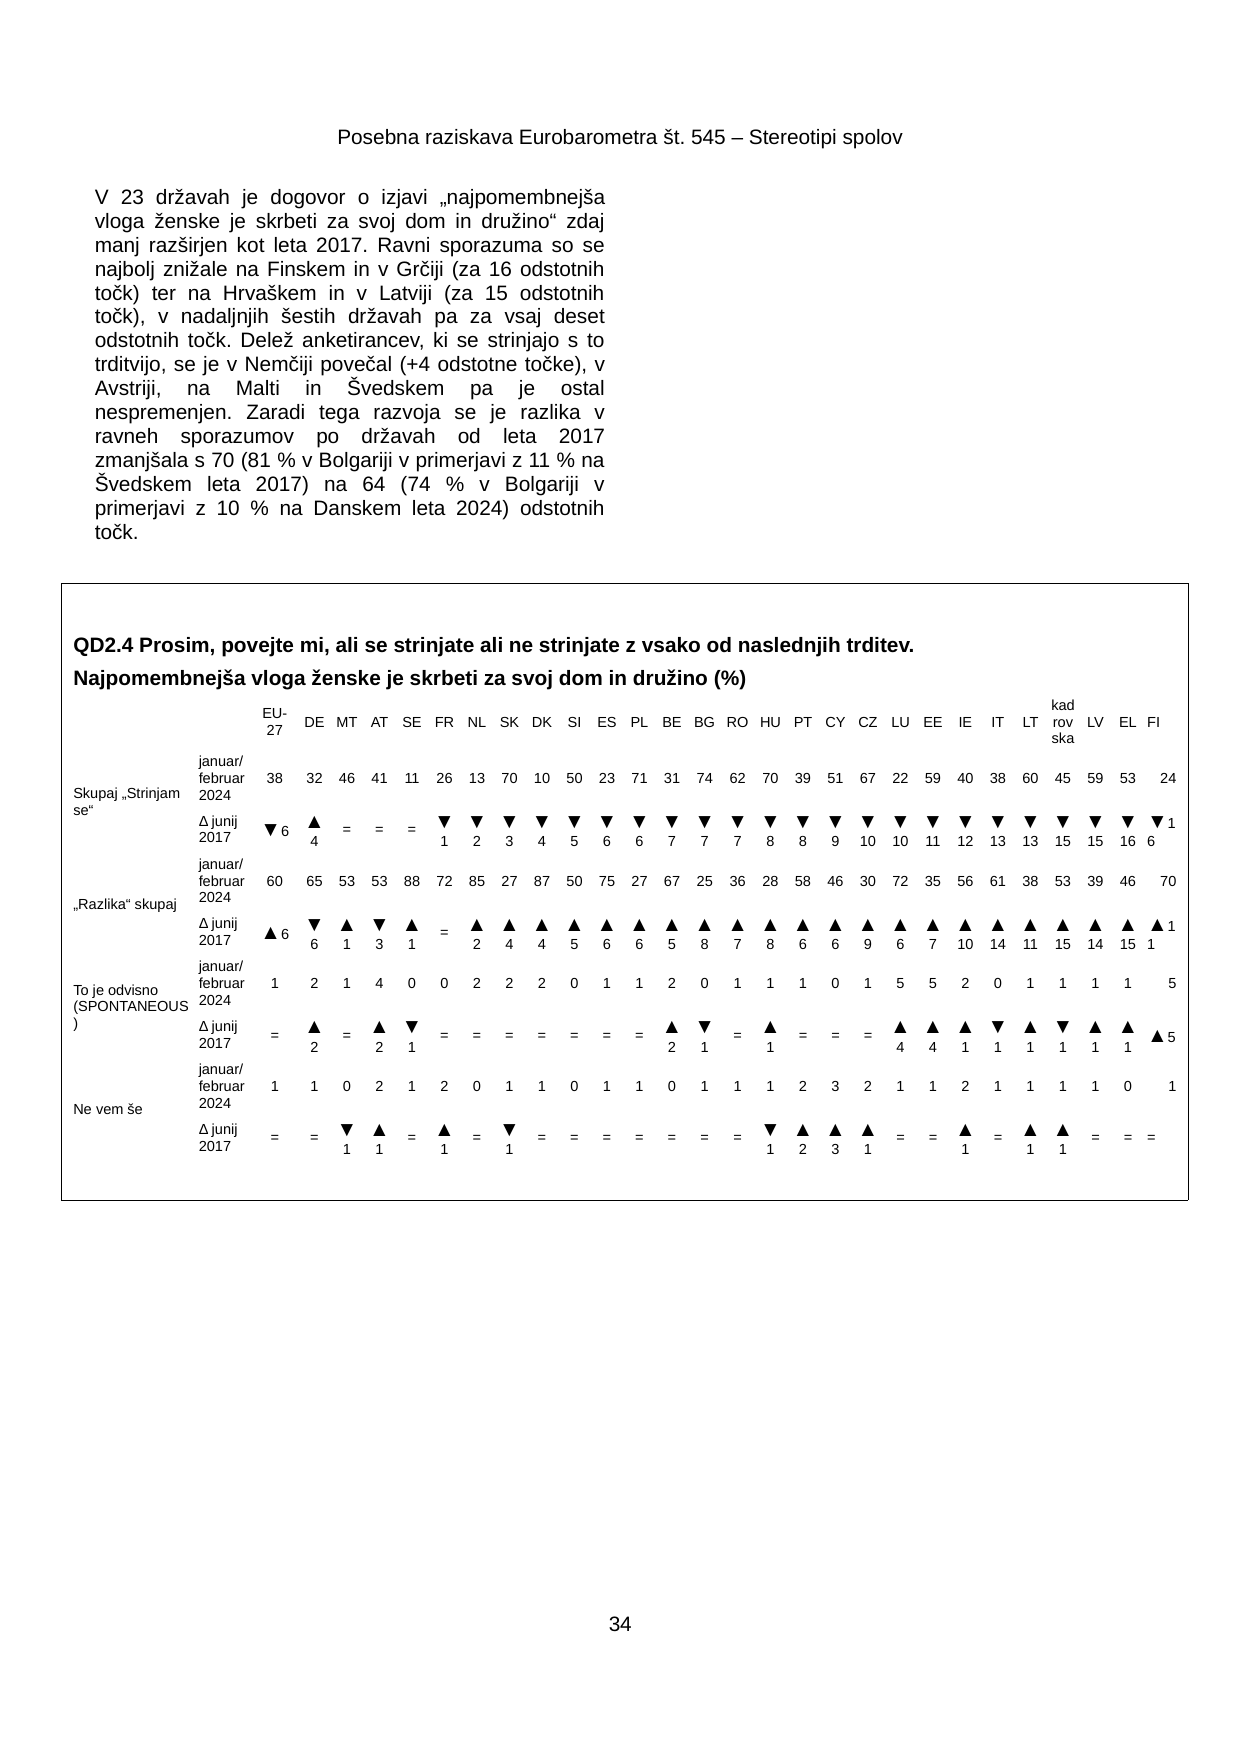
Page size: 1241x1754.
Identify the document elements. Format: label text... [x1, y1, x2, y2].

table_cell 38 [1014, 853, 1046, 909]
table_cell LT [1014, 694, 1046, 750]
table_cell SE [396, 694, 428, 750]
table_cell PL [623, 694, 656, 750]
table_cell ▼4 [526, 806, 558, 852]
table_cell 70 [1144, 853, 1179, 909]
table_cell = [1079, 1114, 1111, 1161]
table_cell ▼10 [884, 806, 916, 852]
table_cell ▼13 [981, 806, 1014, 852]
table_cell ▼7 [656, 806, 688, 852]
table_cell ▲7 [916, 909, 949, 955]
table_cell 1 [251, 1058, 298, 1114]
table_cell [196, 694, 251, 750]
table_cell 62 [721, 750, 754, 806]
table_cell kadrovska [1046, 694, 1079, 750]
table_cell januar/februar 2024 [196, 853, 251, 909]
table_cell januar/februar 2024 [196, 955, 251, 1011]
table_cell 0 [656, 1058, 688, 1114]
table_cell ▲8 [754, 909, 786, 955]
table_cell „Razlika“ skupaj [70, 853, 196, 955]
table_cell ▼12 [949, 806, 981, 852]
table_cell EU-27 [251, 694, 298, 750]
table_cell ▲15 [1046, 909, 1079, 955]
table_cell Δ junij 2017 [196, 806, 251, 852]
table_cell IT [981, 694, 1014, 750]
table_cell 2 [526, 955, 558, 1011]
table_cell = [623, 1011, 656, 1058]
table_cell ▲8 [688, 909, 721, 955]
table_cell 27 [493, 853, 526, 909]
table_cell 2 [298, 955, 331, 1011]
table_cell ▲14 [1079, 909, 1111, 955]
table_cell = [298, 1114, 331, 1161]
table_cell FR [428, 694, 461, 750]
table_cell Skupaj „Strinjam se“ [70, 750, 196, 852]
table_cell 38 [251, 750, 298, 806]
table_cell ▲5 [1144, 1011, 1179, 1058]
table_cell 1 [1014, 1058, 1046, 1114]
table_cell 30 [851, 853, 884, 909]
table_cell 1 [396, 1058, 428, 1114]
table_cell 1 [884, 1058, 916, 1114]
table_cell ▲2 [363, 1011, 396, 1058]
table_cell ▲9 [851, 909, 884, 955]
table_cell 39 [786, 750, 819, 806]
table_cell = [786, 1011, 819, 1058]
table_cell ▲5 [558, 909, 591, 955]
table_cell 1 [754, 1058, 786, 1114]
table_cell 1 [623, 1058, 656, 1114]
table_cell 72 [884, 853, 916, 909]
table_cell = [251, 1114, 298, 1161]
table_cell ▼1 [754, 1114, 786, 1161]
table_cell ▼3 [493, 806, 526, 852]
table_cell ▼15 [1046, 806, 1079, 852]
table_cell 5 [916, 955, 949, 1011]
table_cell 2 [656, 955, 688, 1011]
table_cell 2 [461, 955, 493, 1011]
table_cell 36 [721, 853, 754, 909]
table_cell 0 [819, 955, 851, 1011]
table_cell 0 [558, 1058, 591, 1114]
table_cell 2 [949, 955, 981, 1011]
table_cell 59 [1079, 750, 1111, 806]
table_cell SK [493, 694, 526, 750]
table_cell 1 [1046, 1058, 1079, 1114]
table_cell 53 [1111, 750, 1144, 806]
table_cell 23 [591, 750, 623, 806]
table_cell = [331, 806, 363, 852]
table_cell AT [363, 694, 396, 750]
table_cell ▲6 [819, 909, 851, 955]
table_cell ▲6 [591, 909, 623, 955]
table_cell Δ junij 2017 [196, 1011, 251, 1058]
table_cell 3 [819, 1058, 851, 1114]
text V 23 državah je dogovor o izjavi „najpomembnejša vloga ženske je skrbeti za svoj dom in družino“ zdaj manj razširjen kot leta 2017. Ravni sporazuma so se najbolj znižale na Finskem in v Grčiji (za 16 odstotnih točk) ter na Hrvaškem in v Latviji (za 15 odstotnih točk), v nadaljnjih šestih državah pa za vsaj deset odstotnih točk. Delež anketirancev, ki se strinjajo s to trditvijo, se je v Nemčiji povečal (+4 odstotne točke), v Avstriji, na Malti in Švedskem pa je ostal nespremenjen. Zaradi tega razvoja se je razlika v ravneh sporazumov po državah od leta 2017 zmanjšala s 70 (81 % v Bolgariji v primerjavi z 11 % na Švedskem leta 2017) na 64 (74 % v Bolgariji v primerjavi z 10 % na Danskem leta 2024) odstotnih točk. [94, 184, 605, 544]
table_cell MT [331, 694, 363, 750]
table_cell 5 [884, 955, 916, 1011]
table_cell LV [1079, 694, 1111, 750]
table_header QD2.4 Prosim, povejte mi, ali se strinjate ali ne strinjate z vsako od naslednjih trditev. [70, 629, 1179, 661]
table_cell 2 [428, 1058, 461, 1114]
table_cell ▼3 [363, 909, 396, 955]
table_cell 46 [331, 750, 363, 806]
table_cell ▼13 [1014, 806, 1046, 852]
table_cell 0 [981, 955, 1014, 1011]
table_cell 0 [461, 1058, 493, 1114]
table_cell 75 [591, 853, 623, 909]
table_cell 70 [493, 750, 526, 806]
table_cell ▲10 [949, 909, 981, 955]
table_cell ▼2 [461, 806, 493, 852]
table_cell ▲4 [526, 909, 558, 955]
table_cell PT [786, 694, 819, 750]
table_cell 25 [688, 853, 721, 909]
table_cell 1 [331, 955, 363, 1011]
table_cell ▲14 [981, 909, 1014, 955]
table_cell = [461, 1011, 493, 1058]
table_cell 1 [1079, 1058, 1111, 1114]
table_cell ▼9 [819, 806, 851, 852]
table_cell 1 [623, 955, 656, 1011]
table_cell = [526, 1011, 558, 1058]
table_cell 45 [1046, 750, 1079, 806]
table_cell 58 [786, 853, 819, 909]
table_cell ▲4 [884, 1011, 916, 1058]
table_cell ▼6 [298, 909, 331, 955]
table_cell = [331, 1011, 363, 1058]
table_cell ▼16 [1144, 806, 1179, 852]
table_cell 46 [819, 853, 851, 909]
table_cell ▲3 [819, 1114, 851, 1161]
table_cell 1 [251, 955, 298, 1011]
table_cell = [721, 1114, 754, 1161]
table_cell ▲15 [1111, 909, 1144, 955]
table_cell 50 [558, 853, 591, 909]
table_cell 38 [981, 750, 1014, 806]
table_cell 1 [1079, 955, 1111, 1011]
table_cell 22 [884, 750, 916, 806]
table_cell = [1144, 1114, 1179, 1161]
table_cell 0 [688, 955, 721, 1011]
table_cell 2 [493, 955, 526, 1011]
table_cell ES [591, 694, 623, 750]
table_cell = [623, 1114, 656, 1161]
table_cell ▼5 [558, 806, 591, 852]
table_cell ▲1 [396, 909, 428, 955]
table_cell 2 [786, 1058, 819, 1114]
table_cell 10 [526, 750, 558, 806]
table_cell Δ junij 2017 [196, 1114, 251, 1161]
table_cell ▼16 [1111, 806, 1144, 852]
table_cell LU [884, 694, 916, 750]
table_cell 1 [526, 1058, 558, 1114]
table_cell ▲1 [363, 1114, 396, 1161]
table_cell 87 [526, 853, 558, 909]
table_cell = [688, 1114, 721, 1161]
table_cell DE [298, 694, 331, 750]
table_cell 27 [623, 853, 656, 909]
table_cell ▼1 [428, 806, 461, 852]
table_cell = [591, 1114, 623, 1161]
table_cell 0 [1111, 1058, 1144, 1114]
table_cell 4 [363, 955, 396, 1011]
table_cell 40 [949, 750, 981, 806]
table_cell 53 [363, 853, 396, 909]
table_cell 88 [396, 853, 428, 909]
table_cell 2 [851, 1058, 884, 1114]
table_cell ▼6 [623, 806, 656, 852]
table_cell 31 [656, 750, 688, 806]
table_cell januar/februar 2024 [196, 1058, 251, 1114]
table_cell ▼6 [591, 806, 623, 852]
table_cell 1 [591, 1058, 623, 1114]
table_cell ▲1 [1079, 1011, 1111, 1058]
table_cell 1 [591, 955, 623, 1011]
table_cell = [461, 1114, 493, 1161]
table_cell 1 [916, 1058, 949, 1114]
table_cell ▼1 [493, 1114, 526, 1161]
table_cell 0 [396, 955, 428, 1011]
table_cell 53 [331, 853, 363, 909]
table_cell 32 [298, 750, 331, 806]
table_cell 60 [251, 853, 298, 909]
table_cell 65 [298, 853, 331, 909]
table_cell To je odvisno (SPONTANEOUS) [70, 955, 196, 1058]
table_cell EE [916, 694, 949, 750]
table_cell Δ junij 2017 [196, 909, 251, 955]
table_cell 1 [1014, 955, 1046, 1011]
table_cell ▲4 [493, 909, 526, 955]
table_cell 28 [754, 853, 786, 909]
table_cell 67 [851, 750, 884, 806]
table_cell ▲11 [1144, 909, 1179, 955]
table_cell [70, 694, 196, 750]
table_cell Ne vem še [70, 1058, 196, 1161]
table_cell RO [721, 694, 754, 750]
table_cell = [721, 1011, 754, 1058]
table_cell = [428, 909, 461, 955]
table_cell 67 [656, 853, 688, 909]
table_cell 1 [1144, 1058, 1179, 1114]
table_cell = [396, 806, 428, 852]
table_cell ▼7 [688, 806, 721, 852]
table_cell EL [1111, 694, 1144, 750]
table_cell 1 [298, 1058, 331, 1114]
table_cell ▲2 [656, 1011, 688, 1058]
table_cell = [428, 1011, 461, 1058]
table_cell ▲5 [656, 909, 688, 955]
table_cell 1 [754, 955, 786, 1011]
table_cell ▲1 [331, 909, 363, 955]
table_cell = [526, 1114, 558, 1161]
table_cell FI [1144, 694, 1179, 750]
table_cell ▲4 [298, 806, 331, 852]
table_cell ▼6 [251, 806, 298, 852]
table_cell SI [558, 694, 591, 750]
table_cell BG [688, 694, 721, 750]
table_cell ▲6 [786, 909, 819, 955]
table_cell BE [656, 694, 688, 750]
table_cell 5 [1144, 955, 1179, 1011]
table_cell ▲1 [949, 1114, 981, 1161]
table_cell ▲1 [754, 1011, 786, 1058]
table_cell 1 [1111, 955, 1144, 1011]
table_cell = [363, 806, 396, 852]
table_cell 2 [949, 1058, 981, 1114]
table_cell 60 [1014, 750, 1046, 806]
table_cell januar/februar 2024 [196, 750, 251, 806]
table_cell Najpomembnejša vloga ženske je skrbeti za svoj dom in družino (%) [70, 661, 1179, 694]
table_cell = [884, 1114, 916, 1161]
table_cell = [493, 1011, 526, 1058]
table_cell ▲6 [251, 909, 298, 955]
table_cell ▼10 [851, 806, 884, 852]
table_cell 24 [1144, 750, 1179, 806]
table_cell 41 [363, 750, 396, 806]
table_cell = [591, 1011, 623, 1058]
table_cell ▼8 [786, 806, 819, 852]
table_cell 51 [819, 750, 851, 806]
table_cell = [981, 1114, 1014, 1161]
table_cell ▲6 [884, 909, 916, 955]
table_cell 56 [949, 853, 981, 909]
table_cell = [656, 1114, 688, 1161]
table_cell 26 [428, 750, 461, 806]
table_cell 61 [981, 853, 1014, 909]
table_cell 0 [558, 955, 591, 1011]
table_cell = [916, 1114, 949, 1161]
table_cell IE [949, 694, 981, 750]
table_cell 53 [1046, 853, 1079, 909]
table_cell ▲4 [916, 1011, 949, 1058]
table_cell ▲2 [786, 1114, 819, 1161]
table_cell ▼15 [1079, 806, 1111, 852]
table_cell HU [754, 694, 786, 750]
table_cell ▼1 [981, 1011, 1014, 1058]
table_cell 1 [493, 1058, 526, 1114]
table_cell 71 [623, 750, 656, 806]
table_cell CY [819, 694, 851, 750]
table_cell CZ [851, 694, 884, 750]
table_cell 72 [428, 853, 461, 909]
table_cell = [1111, 1114, 1144, 1161]
table_cell 39 [1079, 853, 1111, 909]
table_cell 1 [786, 955, 819, 1011]
table_cell NL [461, 694, 493, 750]
table_cell 1 [981, 1058, 1014, 1114]
table_cell 11 [396, 750, 428, 806]
table_cell 1 [721, 1058, 754, 1114]
table_cell ▲11 [1014, 909, 1046, 955]
table_cell 59 [916, 750, 949, 806]
table_cell 74 [688, 750, 721, 806]
table_cell ▲1 [851, 1114, 884, 1161]
table_cell ▼1 [396, 1011, 428, 1058]
table_cell 1 [851, 955, 884, 1011]
table_cell = [819, 1011, 851, 1058]
table_cell ▲2 [298, 1011, 331, 1058]
table_cell ▲1 [1014, 1114, 1046, 1161]
table_cell ▲1 [428, 1114, 461, 1161]
table_cell 1 [721, 955, 754, 1011]
table_cell ▲7 [721, 909, 754, 955]
table_cell 85 [461, 853, 493, 909]
table_cell 2 [363, 1058, 396, 1114]
table_cell ▲1 [949, 1011, 981, 1058]
table_cell 0 [428, 955, 461, 1011]
table_cell ▲6 [623, 909, 656, 955]
table_cell = [558, 1011, 591, 1058]
table_cell ▼1 [1046, 1011, 1079, 1058]
table_cell 13 [461, 750, 493, 806]
table_cell ▼1 [331, 1114, 363, 1161]
table_cell ▲1 [1014, 1011, 1046, 1058]
table_cell ▼8 [754, 806, 786, 852]
table_cell ▲1 [1111, 1011, 1144, 1058]
table_cell 0 [331, 1058, 363, 1114]
table_cell ▼1 [688, 1011, 721, 1058]
table_cell 35 [916, 853, 949, 909]
table_cell 1 [1046, 955, 1079, 1011]
table_cell ▼7 [721, 806, 754, 852]
table_cell = [558, 1114, 591, 1161]
table_cell 50 [558, 750, 591, 806]
table_cell 1 [688, 1058, 721, 1114]
table_cell ▼11 [916, 806, 949, 852]
table_cell 70 [754, 750, 786, 806]
table_cell = [396, 1114, 428, 1161]
table_cell ▲1 [1046, 1114, 1079, 1161]
table_cell ▲2 [461, 909, 493, 955]
table_cell = [251, 1011, 298, 1058]
table_cell 46 [1111, 853, 1144, 909]
table_cell = [851, 1011, 884, 1058]
table_cell DK [526, 694, 558, 750]
